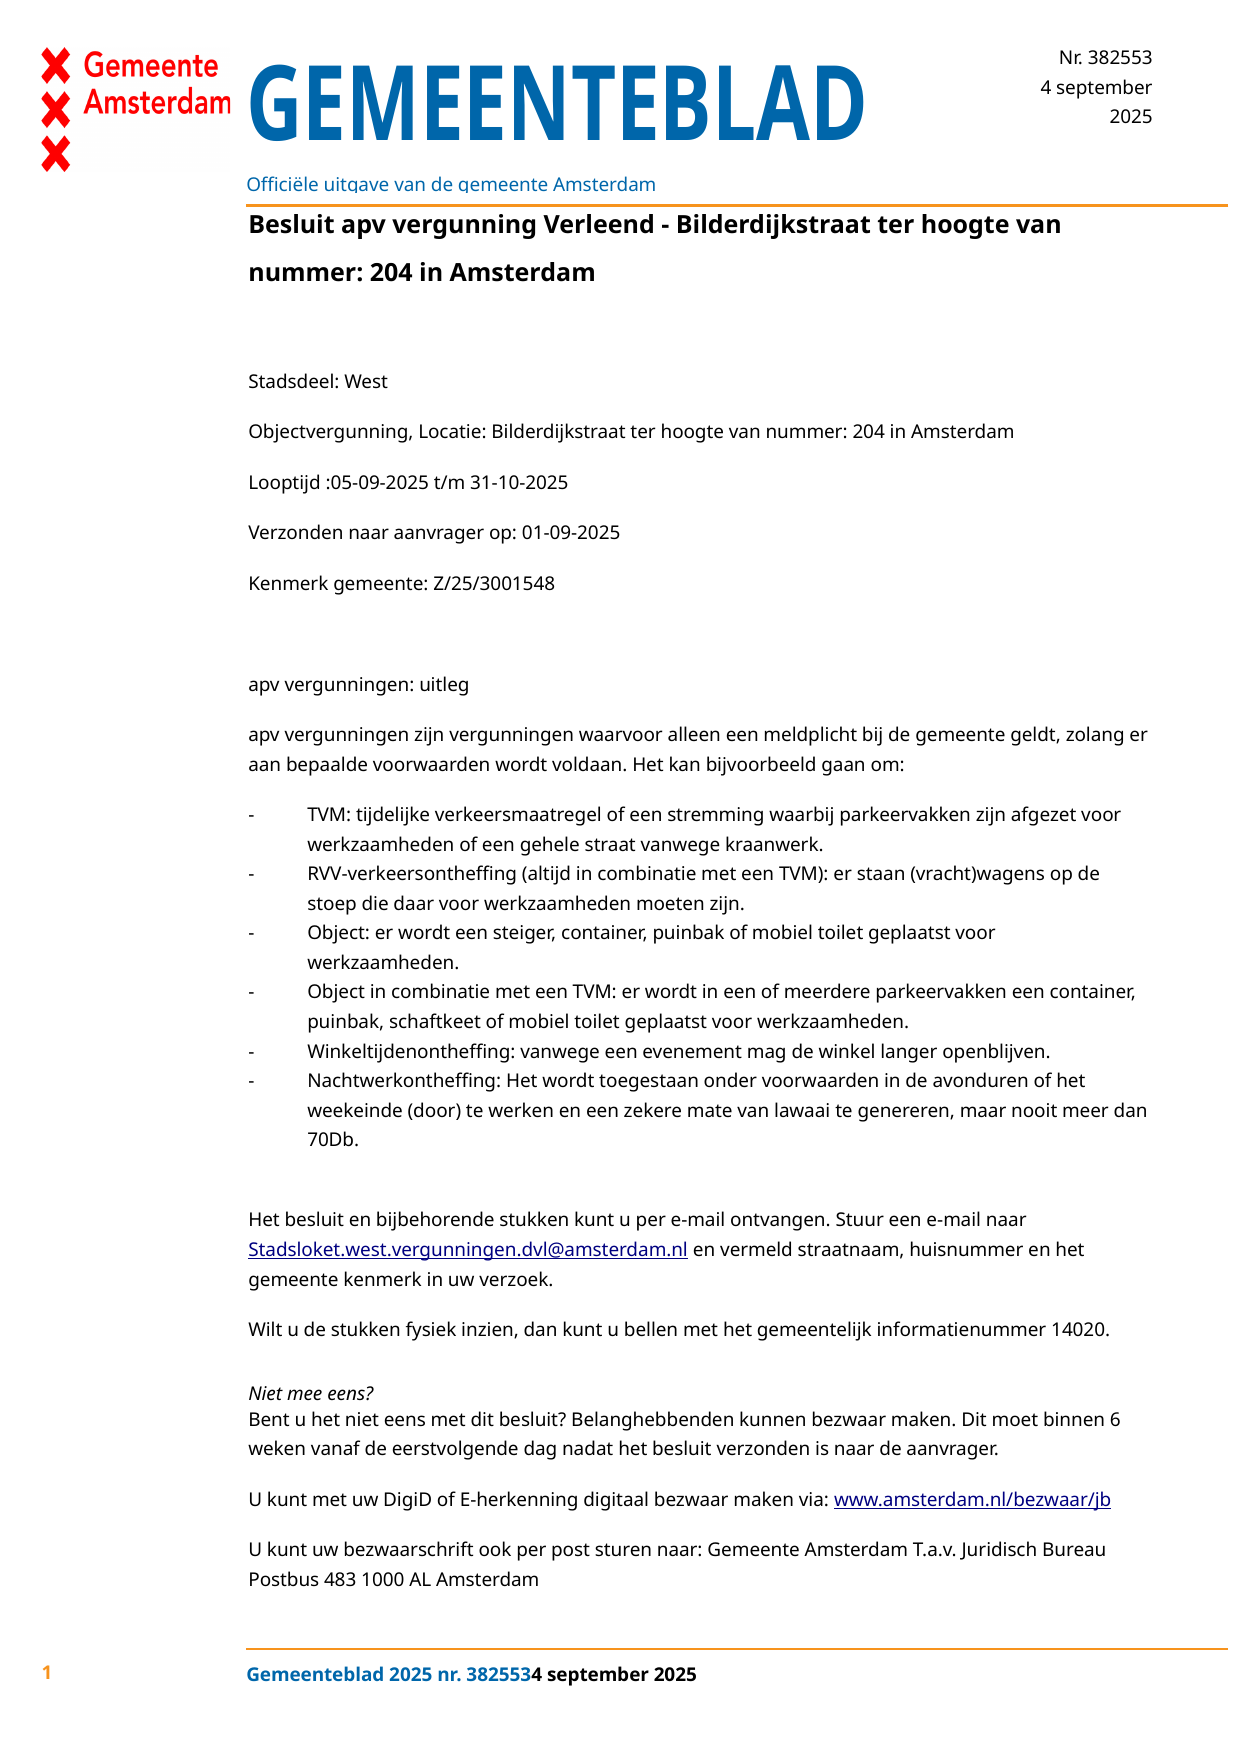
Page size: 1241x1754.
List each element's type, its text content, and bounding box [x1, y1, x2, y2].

text Bent u het niet eens met dit besluit? Belanghebbenden kunnen bezwaar maken. Dit moet binnen 6 weken vanaf de eerstvolgende dag nadat het besluit verzonden is naar de aanvrager. [248, 1406, 1152, 1461]
text Besluit apv vergunning Verleend - Bilderdijkstraat ter hoogte van nummer: 204 in Amsterdam [248, 207, 1152, 288]
text Stadsdeel: West [248, 368, 1152, 394]
picture [41, 47, 231, 172]
text Kenmerk gemeente: Z/25/3001548 [248, 570, 1152, 596]
list TVM: tijdelijke verkeersmaatregel of een stremming waarbij parkeervakken zijn afgezet voor werkzaamheden of een gehele straat vanwege kraanwerk. [248, 801, 1152, 857]
text Het besluit en bijbehorende stukken kunt u per e-mail ontvangen. Stuur een e-mail naar Stadsloket.west.vergunningen.dvl@amsterdam.nl en vermeld straatnaam, huisnummer en het gemeente kenmerk in uw verzoek. [248, 1207, 1152, 1292]
text apv vergunningen zijn vergunningen waarvoor alleen een meldplicht bij de gemeente geldt, zolang er aan bepaalde voorwaarden wordt voldaan. Het kan bijvoorbeeld gaan om: [248, 721, 1152, 777]
list Nachtwerkontheffing: Het wordt toegestaan onder voorwaarden in de avonduren of het weekeinde (door) te werken en een zekere mate van lawaai te genereren, maar nooit meer dan 70Db. [248, 1067, 1152, 1152]
text apv vergunningen: uitleg [248, 671, 1152, 697]
text Niet mee eens? [248, 1380, 1152, 1406]
list Object in combinatie met een TVM: er wordt in een of meerdere parkeervakken een container, puinbak, schaftkeet of mobiel toilet geplaatst voor werkzaamheden. [248, 979, 1152, 1034]
text Looptijd :05-09-2025 t/m 31-10-2025 [248, 469, 1152, 495]
text Verzonden naar aanvrager op: 01-09-2025 [248, 519, 1152, 545]
text Objectvergunning, Locatie: Bilderdijkstraat ter hoogte van nummer: 204 in Amsterdam [248, 419, 1152, 444]
list Object: er wordt een steiger, container, puinbak of mobiel toilet geplaatst voor werkzaamheden. [248, 919, 1152, 975]
text U kunt uw bezwaarschrift ook per post sturen naar: Gemeente Amsterdam T.a.v. Juridisch Bureau Postbus 483 1000 AL Amsterdam [248, 1536, 1152, 1592]
list RVV-verkeersontheffing (altijd in combinatie met een TVM): er staan (vracht)wagens op de stoep die daar voor werkzaamheden moeten zijn. [248, 860, 1152, 916]
text Wilt u de stukken fysiek inzien, dan kunt u bellen met het gemeentelijk informatienummer 14020. [248, 1316, 1152, 1342]
text U kunt met uw DigiD of E-herkenning digitaal bezwaar maken via: www.amsterdam.nl/bezwaar/jb [248, 1486, 1152, 1512]
list Winkeltijdenontheffing: vanwege een evenement mag de winkel langer openblijven. [248, 1038, 1152, 1064]
